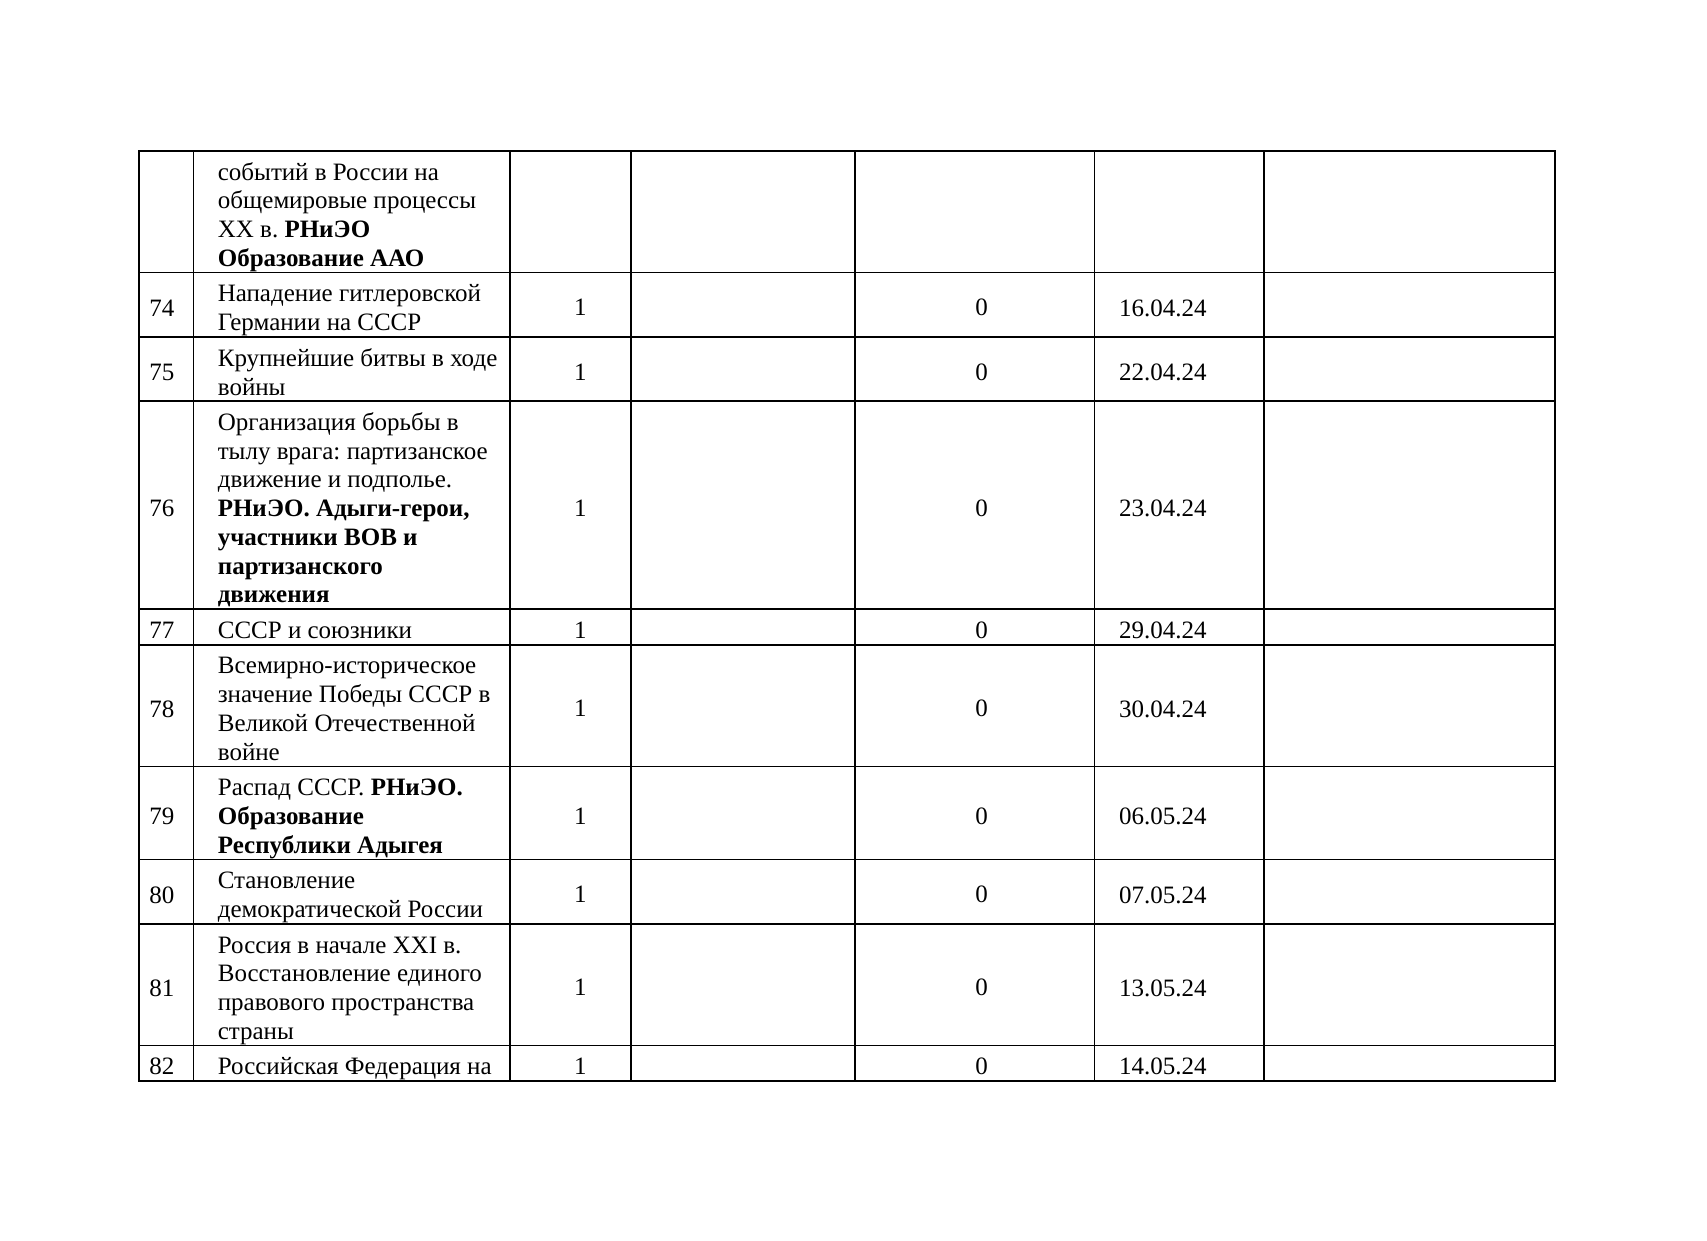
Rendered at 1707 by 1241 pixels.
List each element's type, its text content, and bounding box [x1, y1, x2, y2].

table_cell Россия в начале XXI в. Восстановление единого правового пространства страны [194, 925, 509, 1045]
table_cell Организация борьбы в тылу врага: партизанское движение и подполье. РНиЭО. Адыги-герои, участники ВОВ и партизанского движения [194, 402, 509, 608]
table_cell 79 [140, 767, 193, 859]
table_cell 0 [856, 338, 1094, 400]
table_cell 0 [856, 767, 1094, 859]
table_cell [1265, 1046, 1554, 1080]
table_cell [632, 925, 854, 1045]
table_cell 0 [856, 646, 1094, 766]
table_cell 06.05.24 [1095, 767, 1263, 859]
table_cell 16.04.24 [1095, 273, 1263, 336]
table_cell 0 [856, 273, 1094, 336]
table_cell 13.05.24 [1095, 925, 1263, 1045]
table_cell 22.04.24 [1095, 338, 1263, 400]
table_cell 0 [856, 860, 1094, 923]
table_cell [140, 152, 193, 272]
table_cell 23.04.24 [1095, 402, 1263, 608]
table_cell 78 [140, 646, 193, 766]
table_cell СССР и союзники [194, 610, 509, 644]
table_cell 81 [140, 925, 193, 1045]
table_cell Российская Федерация на [194, 1046, 509, 1080]
table_cell [632, 860, 854, 923]
table_cell 14.05.24 [1095, 1046, 1263, 1080]
table_cell [632, 767, 854, 859]
table_cell 82 [140, 1046, 193, 1080]
table_cell 0 [856, 925, 1094, 1045]
table_cell 07.05.24 [1095, 860, 1263, 923]
table_cell 0 [856, 610, 1094, 644]
table_cell 30.04.24 [1095, 646, 1263, 766]
table_cell Распад СССР. РНиЭО. Образование Республики Адыгея [194, 767, 509, 859]
table_cell [632, 152, 854, 272]
table_cell 1 [511, 646, 630, 766]
table_cell 1 [511, 338, 630, 400]
table_cell 1 [511, 860, 630, 923]
table_cell [1265, 610, 1554, 644]
table_cell 29.04.24 [1095, 610, 1263, 644]
table_cell [632, 338, 854, 400]
table_cell 1 [511, 610, 630, 644]
table_cell 74 [140, 273, 193, 336]
table_cell 80 [140, 860, 193, 923]
table_cell 1 [511, 925, 630, 1045]
table_cell 1 [511, 273, 630, 336]
table_cell 76 [140, 402, 193, 608]
table_cell [1265, 338, 1554, 400]
table_cell [1265, 646, 1554, 766]
table_cell событий в России на общемировые процессы XX в. РНиЭО Образование ААО [194, 152, 509, 272]
table_cell [1265, 273, 1554, 336]
table_cell 1 [511, 767, 630, 859]
table_cell [632, 402, 854, 608]
table_cell [632, 273, 854, 336]
table_cell [1265, 402, 1554, 608]
table_cell Становление демократической России [194, 860, 509, 923]
table_cell [1265, 767, 1554, 859]
table_cell Всемирно-историческое значение Победы СССР в Великой Отечественной войне [194, 646, 509, 766]
table_cell 0 [856, 402, 1094, 608]
table_cell [856, 152, 1094, 272]
table_cell [1095, 152, 1263, 272]
table_cell [1265, 925, 1554, 1045]
table_cell [1265, 860, 1554, 923]
table_cell [632, 646, 854, 766]
table_cell 75 [140, 338, 193, 400]
table_cell 1 [511, 402, 630, 608]
table_cell [632, 610, 854, 644]
table_cell [632, 1046, 854, 1080]
table_cell Крупнейшие битвы в ходе войны [194, 338, 509, 400]
table_cell 0 [856, 1046, 1094, 1080]
table_cell 77 [140, 610, 193, 644]
table_cell [511, 152, 630, 272]
table_cell [1265, 152, 1554, 272]
table_cell Нападение гитлеровской Германии на СССР [194, 273, 509, 336]
table_cell 1 [511, 1046, 630, 1080]
